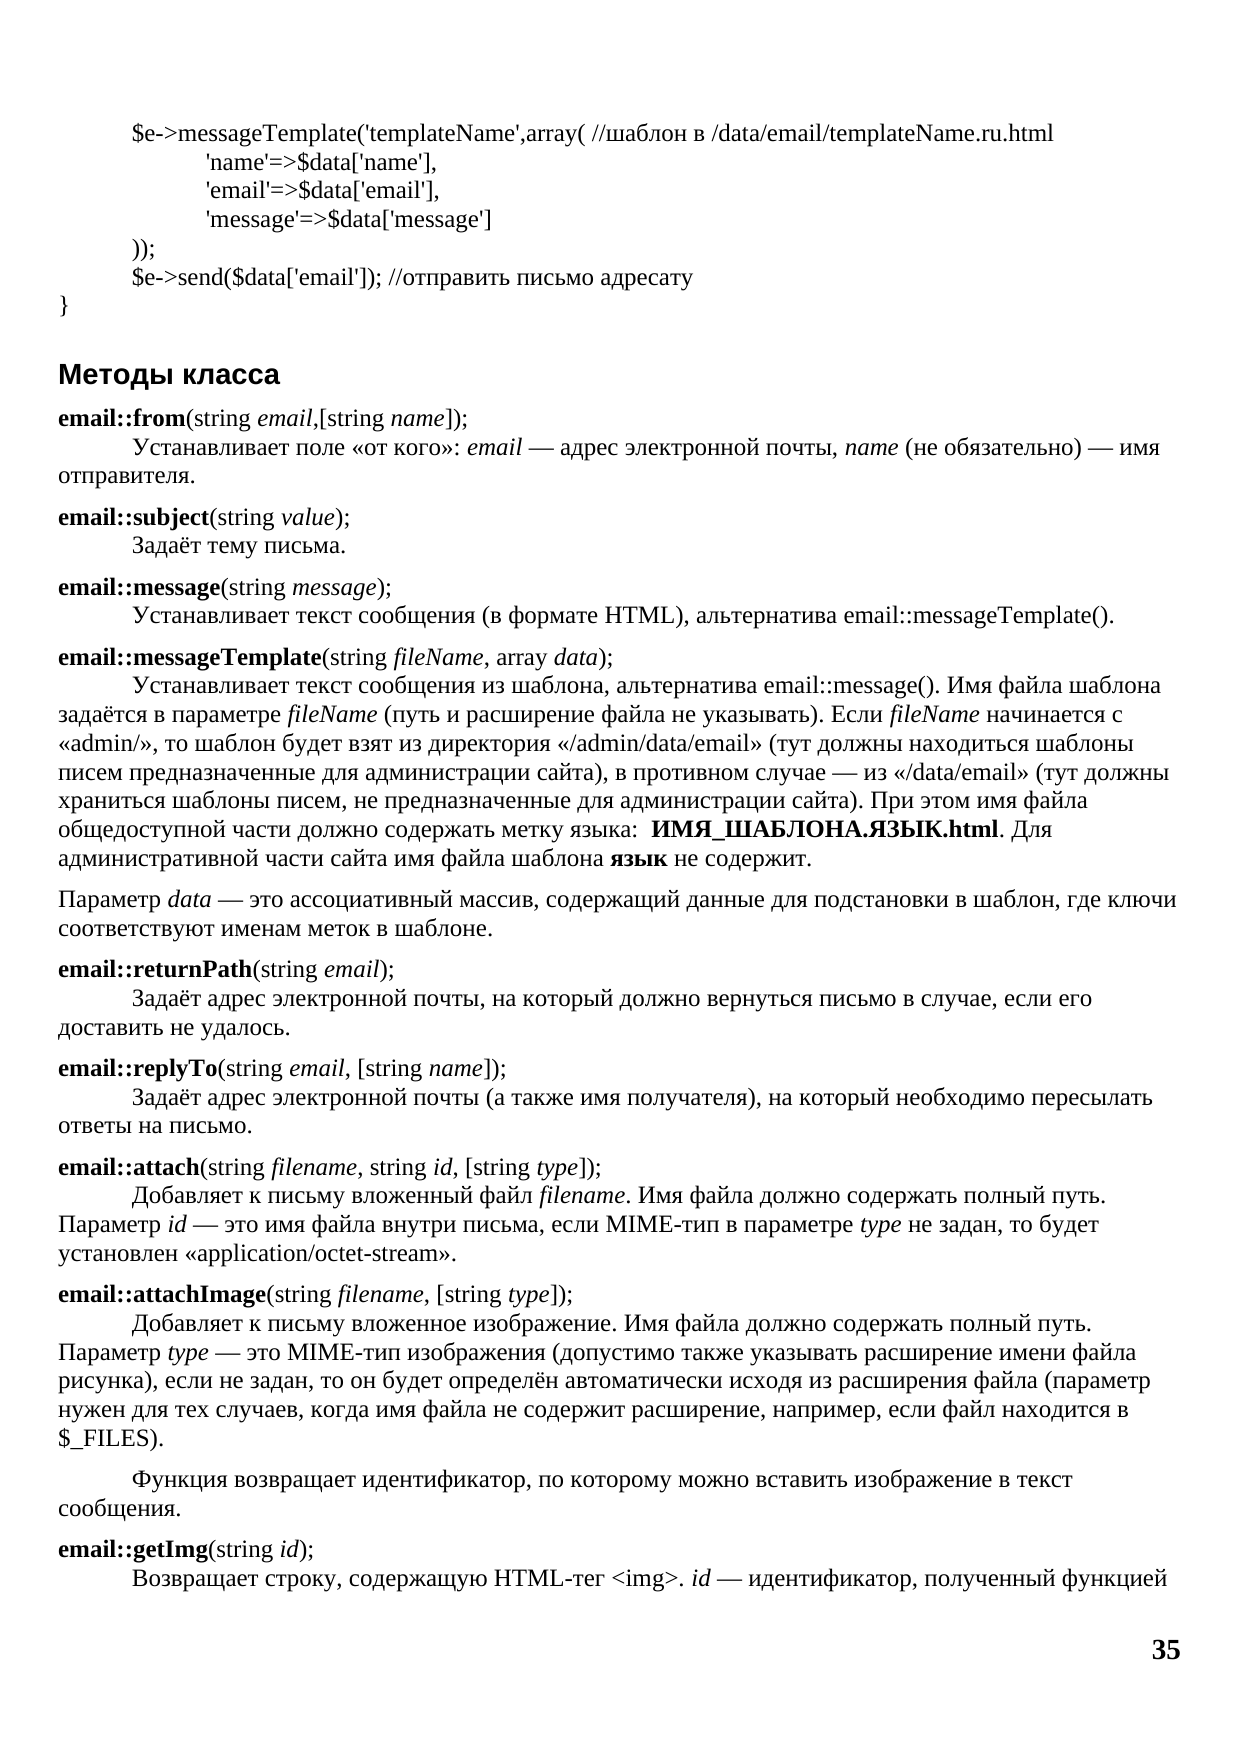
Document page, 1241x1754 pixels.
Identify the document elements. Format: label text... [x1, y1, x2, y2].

text Функция возвращает идентификатор, по которому можно вставить изображение в текст сообщения. [58, 1464, 1181, 1522]
text email::from(string email,[string name]); Устанавливает поле «от кого»: email — адрес электронной почты, name (не обязательно) — имя отправителя. [58, 403, 1181, 489]
subtitle Методы класса [58, 357, 1181, 390]
text $e->messageTemplate('templateName',array( //шаблон в /data/email/templateName.ru.html 'name'=>$data['name'], 'email'=>$data['email'], 'message'=>$data['message'] )); $e->send($data['email']); //отправить письмо адресату } [58, 118, 1181, 319]
text email::messageTemplate(string fileName, array data); Устанавливает текст сообщения из шаблона, альтернатива email::message(). Имя файла шаблона задаётся в параметре fileName (путь и расширение файла не указывать). Если fileName начинается с «admin/», то шаблон будет взят из директория «/admin/data/email» (тут должны находиться шаблоны писем предназначенные для администрации сайта), в противном случае — из «/data/email» (тут должны храниться шаблоны писем, не предназначенные для администрации сайта). При этом имя файла общедоступной части должно содержать метку языка: ИМЯ_ШАБЛОНА.ЯЗЫК.html. Для административной части сайта имя файла шаблона язык не содержит. [58, 642, 1181, 872]
text Параметр data — это ассоциативный массив, содержащий данные для подстановки в шаблон, где ключи соответствуют именам меток в шаблоне. [58, 884, 1181, 942]
text email::subject(string value); Задаёт тему письма. [58, 502, 1181, 559]
text email::replyTo(string email, [string name]); Задаёт адрес электронной почты (а также имя получателя), на который необходимо пересылать ответы на письмо. [58, 1053, 1181, 1139]
text email::returnPath(string email); Задаёт адрес электронной почты, на который должно вернуться письмо в случае, если его доставить не удалось. [58, 954, 1181, 1040]
text email::message(string message); Устанавливает текст сообщения (в формате HTML), альтернатива email::messageTemplate(). [58, 572, 1181, 629]
text email::attachImage(string filename, [string type]); Добавляет к письму вложенное изображение. Имя файла должно содержать полный путь. Параметр type — это MIME-тип изображения (допустимо также указывать расширение имени файла рисунка), если не задан, то он будет определён автоматически исходя из расширения файла (параметр нужен для тех случаев, когда имя файла не содержит расширение, например, если файл находится в $_FILES). [58, 1279, 1181, 1452]
text email::attach(string filename, string id, [string type]); Добавляет к письму вложенный файл filename. Имя файла должно содержать полный путь. Параметр id — это имя файла внутри письма, если MIME-тип в параметре type не задан, то будет установлен «application/octet-stream». [58, 1152, 1181, 1267]
text email::getImg(string id); Возвращает строку, содержащую HTML-тег <img>. id — идентификатор, полученный функцией [58, 1534, 1181, 1592]
